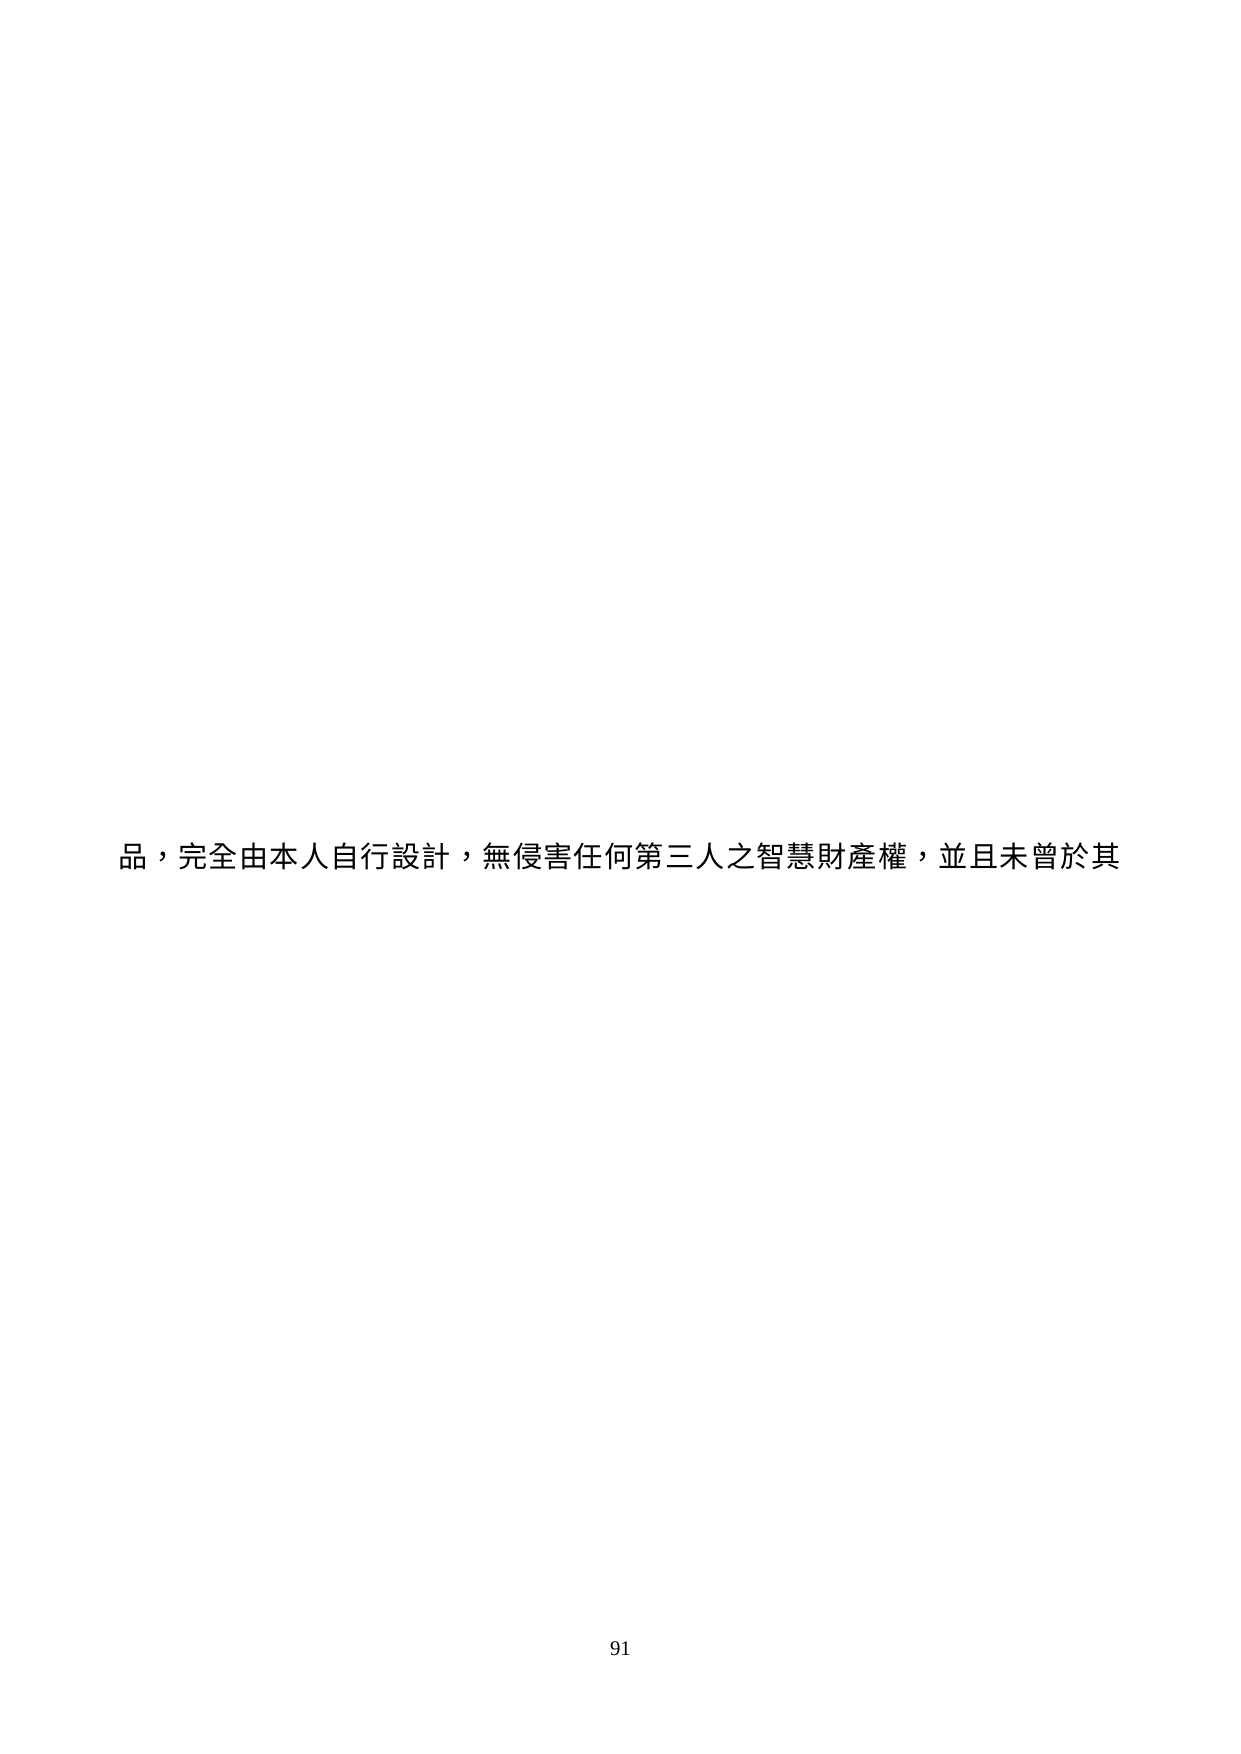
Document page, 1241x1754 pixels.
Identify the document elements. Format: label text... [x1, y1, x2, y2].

text 品，完全由本人自行設計，無侵害任何第三人之智慧財產權，並且未曾於其 [118, 793, 1122, 876]
